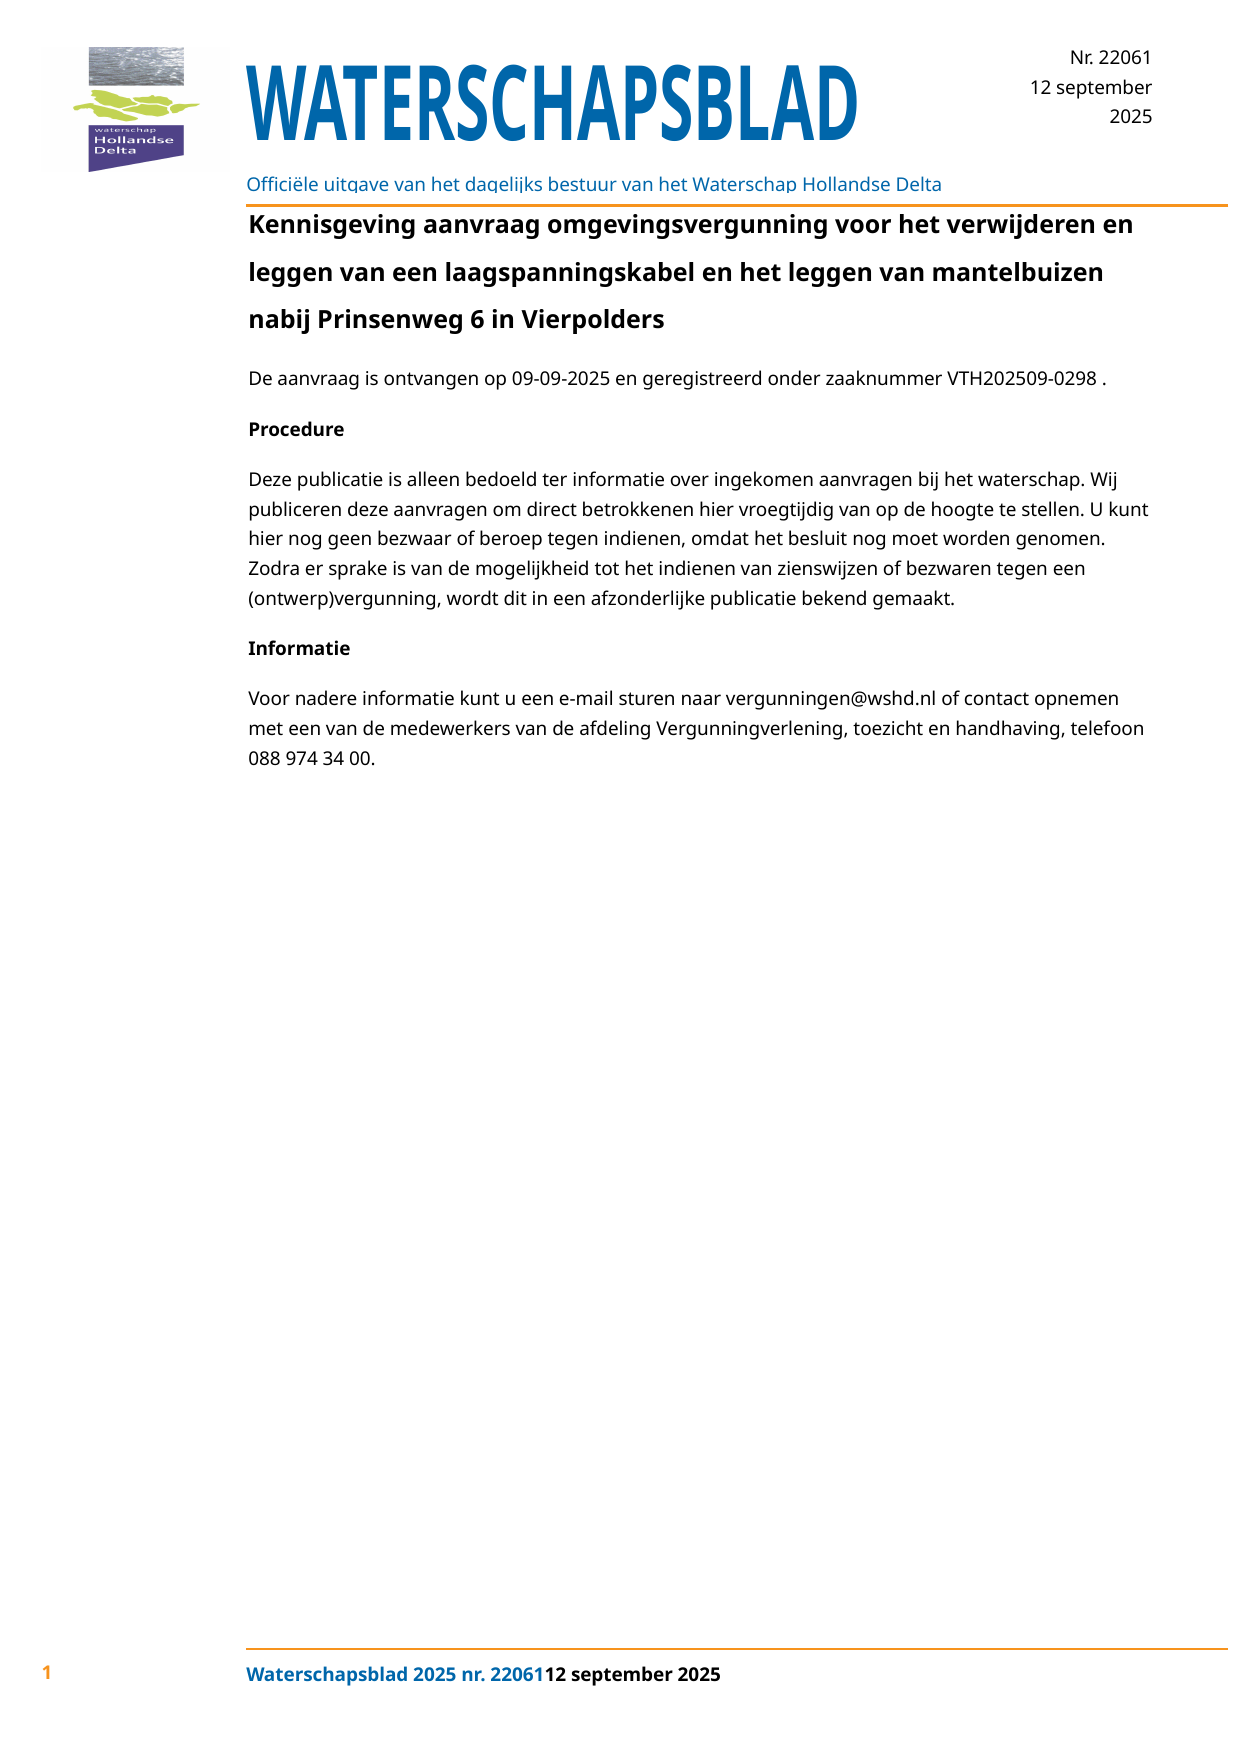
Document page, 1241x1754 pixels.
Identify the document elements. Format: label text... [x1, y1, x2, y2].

text Deze publicatie is alleen bedoeld ter informatie over ingekomen aanvragen bij het waterschap. Wij publiceren deze aanvragen om direct betrokkenen hier vroegtijdig van op de hoogte te stellen. U kunt hier nog geen bezwaar of beroep tegen indienen, omdat het besluit nog moet worden genomen. Zodra er sprake is van de mogelijkheid tot het indienen van zienswijzen of bezwaren tegen een (ontwerp)vergunning, wordt dit in een afzonderlijke publicatie bekend gemaakt. [248, 466, 1152, 610]
text Informatie [248, 635, 1152, 661]
picture [41, 47, 231, 172]
text Voor nadere informatie kunt u een e-mail sturen naar vergunningen@wshd.nl of contact opnemen met een van de medewerkers van de afdeling Vergunningverlening, toezicht en handhaving, telefoon 088 974 34 00. [248, 686, 1152, 770]
text Procedure [248, 416, 1152, 442]
text Kennisgeving aanvraag omgevingsvergunning voor het verwijderen en leggen van een laagspanningskabel en het leggen van mantelbuizen nabij Prinsenweg 6 in Vierpolders [248, 207, 1152, 336]
text De aanvraag is ontvangen op 09-09-2025 en geregistreerd onder zaaknummer VTH202509-0298 . [248, 366, 1152, 391]
